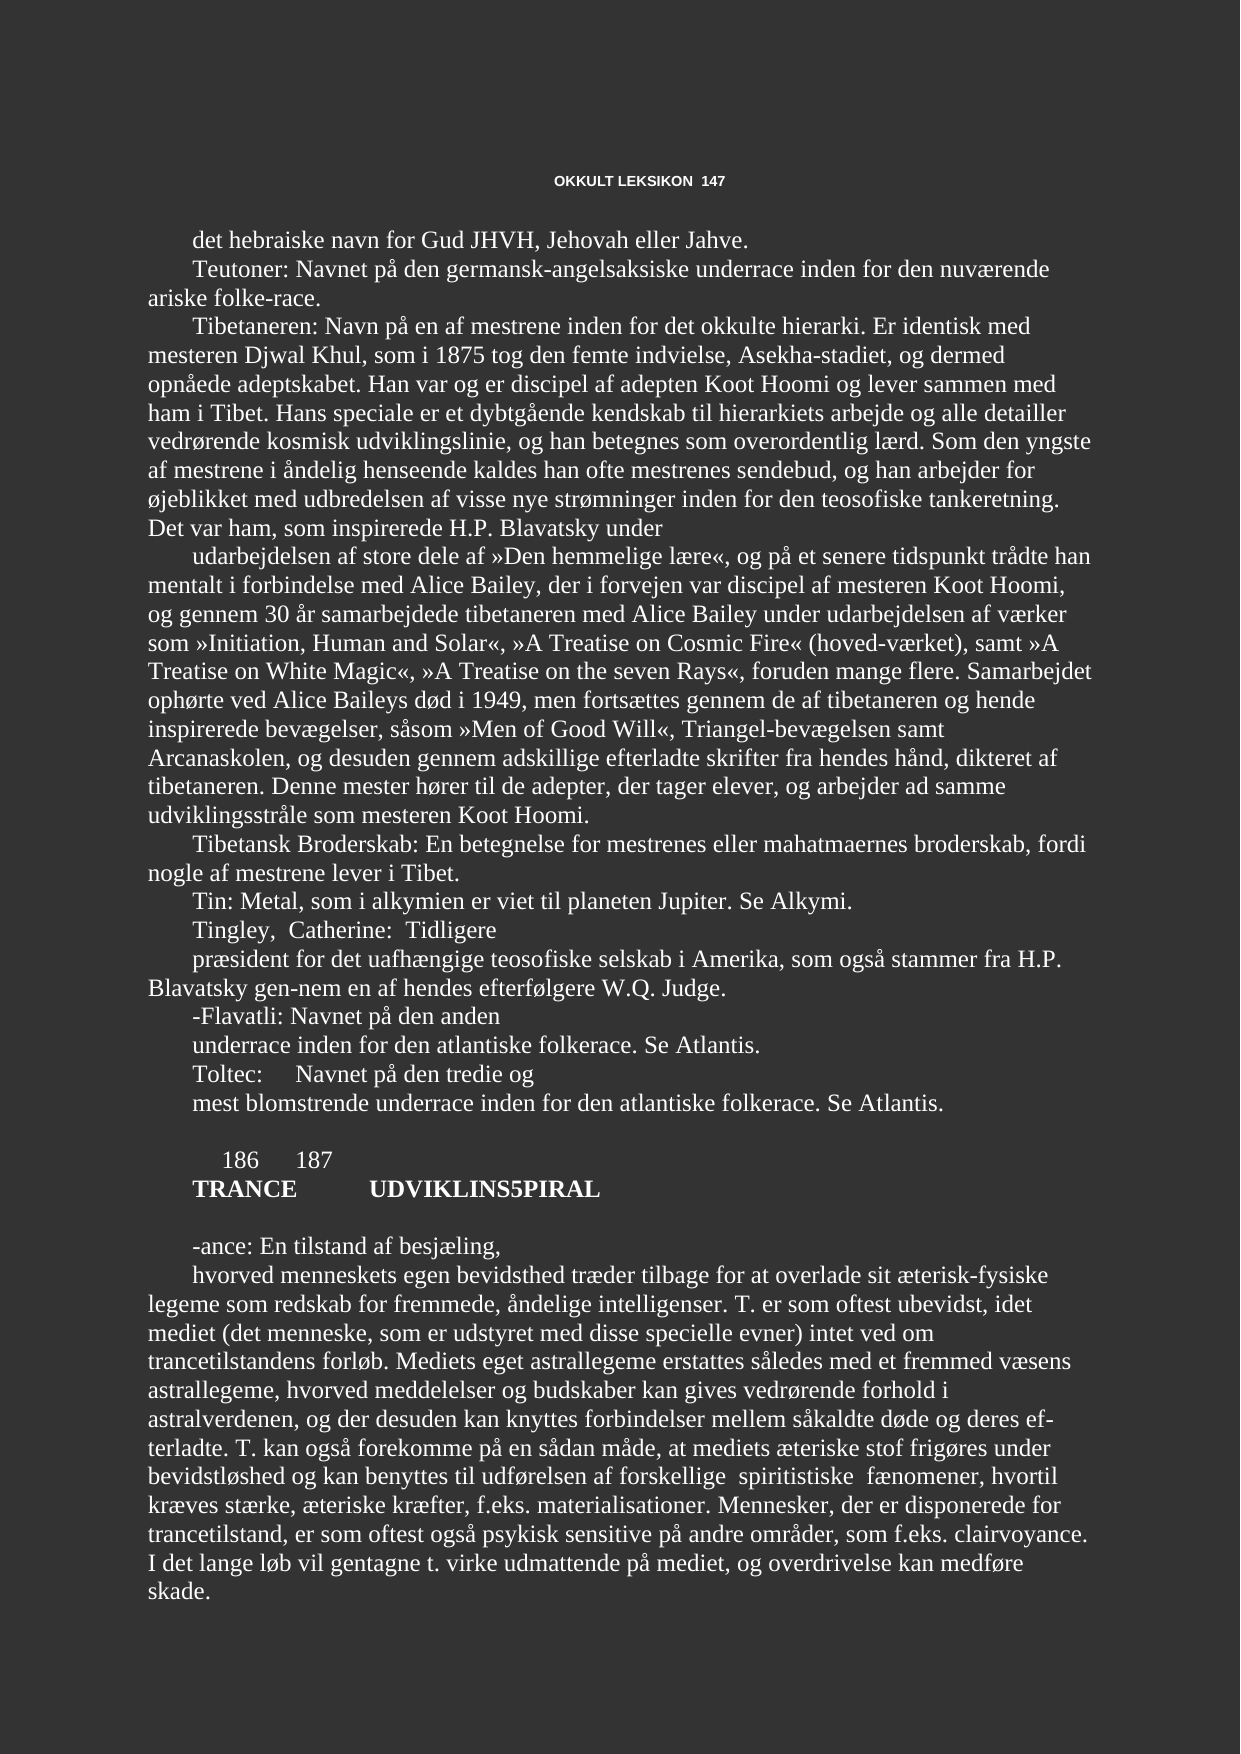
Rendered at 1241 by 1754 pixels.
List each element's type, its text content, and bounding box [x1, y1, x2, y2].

text Tibetaneren: Navn på en af me­strene inden for det okkulte hierar­ki. Er identisk med mesteren Djwal Khul, som i 1875 tog den femte ind­vielse, Asekha-stadiet, og dermed opnåede adeptskabet. Han var og er discipel af adepten Koot Hoomi og lever sammen med ham i Tibet. Hans speciale er et dybtgående kendskab til hierarkiets arbejde og alle detailler vedrørende kosmisk udviklingslinie, og han betegnes som overordentlig lærd. Som den yngste af mestrene i åndelig hense­ende kaldes han ofte mestrenes sen­debud, og han arbejder for øjeblik­ket med udbredelsen af visse nye strømninger inden for den teosofi­ske tankeretning. Det var ham, som inspirerede H.P. Blavatsky under [148, 311, 1092, 541]
text underrace inden for den atlantiske folkerace. Se Atlantis. [148, 1030, 1092, 1059]
text det hebraiske navn for Gud JHVH, Jehovah eller Jahve. [148, 225, 1092, 254]
text TRANCE UDVIKLINS5PIRAL [148, 1174, 1092, 1203]
text udarbejdelsen af store dele af »Den hemmelige lære«, og på et senere tidspunkt trådte han mentalt i for­bindelse med Alice Bailey, der i for­vejen var discipel af mesteren Koot Hoomi, og gennem 30 år samarbej­dede tibetaneren med Alice Bailey under udarbejdelsen af værker som »Initiation, Human and Solar«, »A Treatise on Cosmic Fire« (hoved-værket), samt »A Treatise on White Magic«, »A Treatise on the seven Rays«, foruden mange flere. Sam­arbejdet ophørte ved Alice Baileys død i 1949, men fortsættes gennem de af tibetaneren og hende inspire­rede bevægelser, såsom »Men of Good Will«, Triangel-bevægelsen samt Arcanaskolen, og desuden gennem adskillige efterladte skrif­ter fra hendes hånd, dikteret af tibe­taneren. Denne mester hører til de adepter, der tager elever, og arbej­der ad samme udviklingsstråle som mesteren Koot Hoomi. [148, 541, 1092, 829]
text -Flavatli: Navnet på den anden [148, 1001, 1092, 1030]
text Tingley, Catherine: Tidligere [148, 915, 1092, 944]
text præsident for det uafhængige teoso­fiske selskab i Amerika, som også stammer fra H.P. Blavatsky gen-nem en af hendes efterfølgere W.Q. Judge. [148, 944, 1092, 1001]
text hvorved menneskets egen bevidst­hed træder tilbage for at overlade sit æterisk-fysiske legeme som redskab for fremmede, åndelige intelligen­ser. T. er som oftest ubevidst, idet mediet (det menneske, som er ud­styret med disse specielle evner) in­tet ved om trancetilstandens forløb. Mediets eget astrallegeme erstattes således med et fremmed væsens astrallegeme, hvorved meddelelser og budskaber kan gives vedrørende forhold i astralverdenen, og der desuden kan knyttes forbindelser mellem såkaldte døde og deres ef­terladte. T. kan også forekomme på en sådan måde, at mediets æteriske stof frigøres under bevidstløshed og kan benyttes til udførelsen af for­skellige spiritistiske fænomener, hvortil kræves stærke, æteriske kræfter, f.eks. materialisationer. Mennesker, der er disponerede for trancetilstand, er som oftest også psykisk sensitive på andre områder, som f.eks. clairvoyance. I det lange løb vil gentagne t. virke udmattende på mediet, og overdrivelse kan medføre skade. [148, 1260, 1092, 1605]
text -ance: En tilstand af besjæling, [148, 1231, 1092, 1260]
text Teutoner: Navnet på den ger­mansk-angelsaksiske underrace in­den for den nuværende ariske folke-race. [148, 254, 1092, 311]
text mest blomstrende underrace inden for den atlantiske folkerace. Se At­lantis. [148, 1088, 1092, 1116]
text Tin: Metal, som i alkymien er viet til planeten Jupiter. Se Alkymi. [148, 886, 1092, 915]
text 186 187 [148, 1145, 1092, 1174]
text Toltec: Navnet på den tredie og [148, 1059, 1092, 1088]
text Tibetansk Broderskab: En beteg­nelse for mestrenes eller mahatma­ernes broderskab, fordi nogle af mestrene lever i Tibet. [148, 829, 1092, 886]
